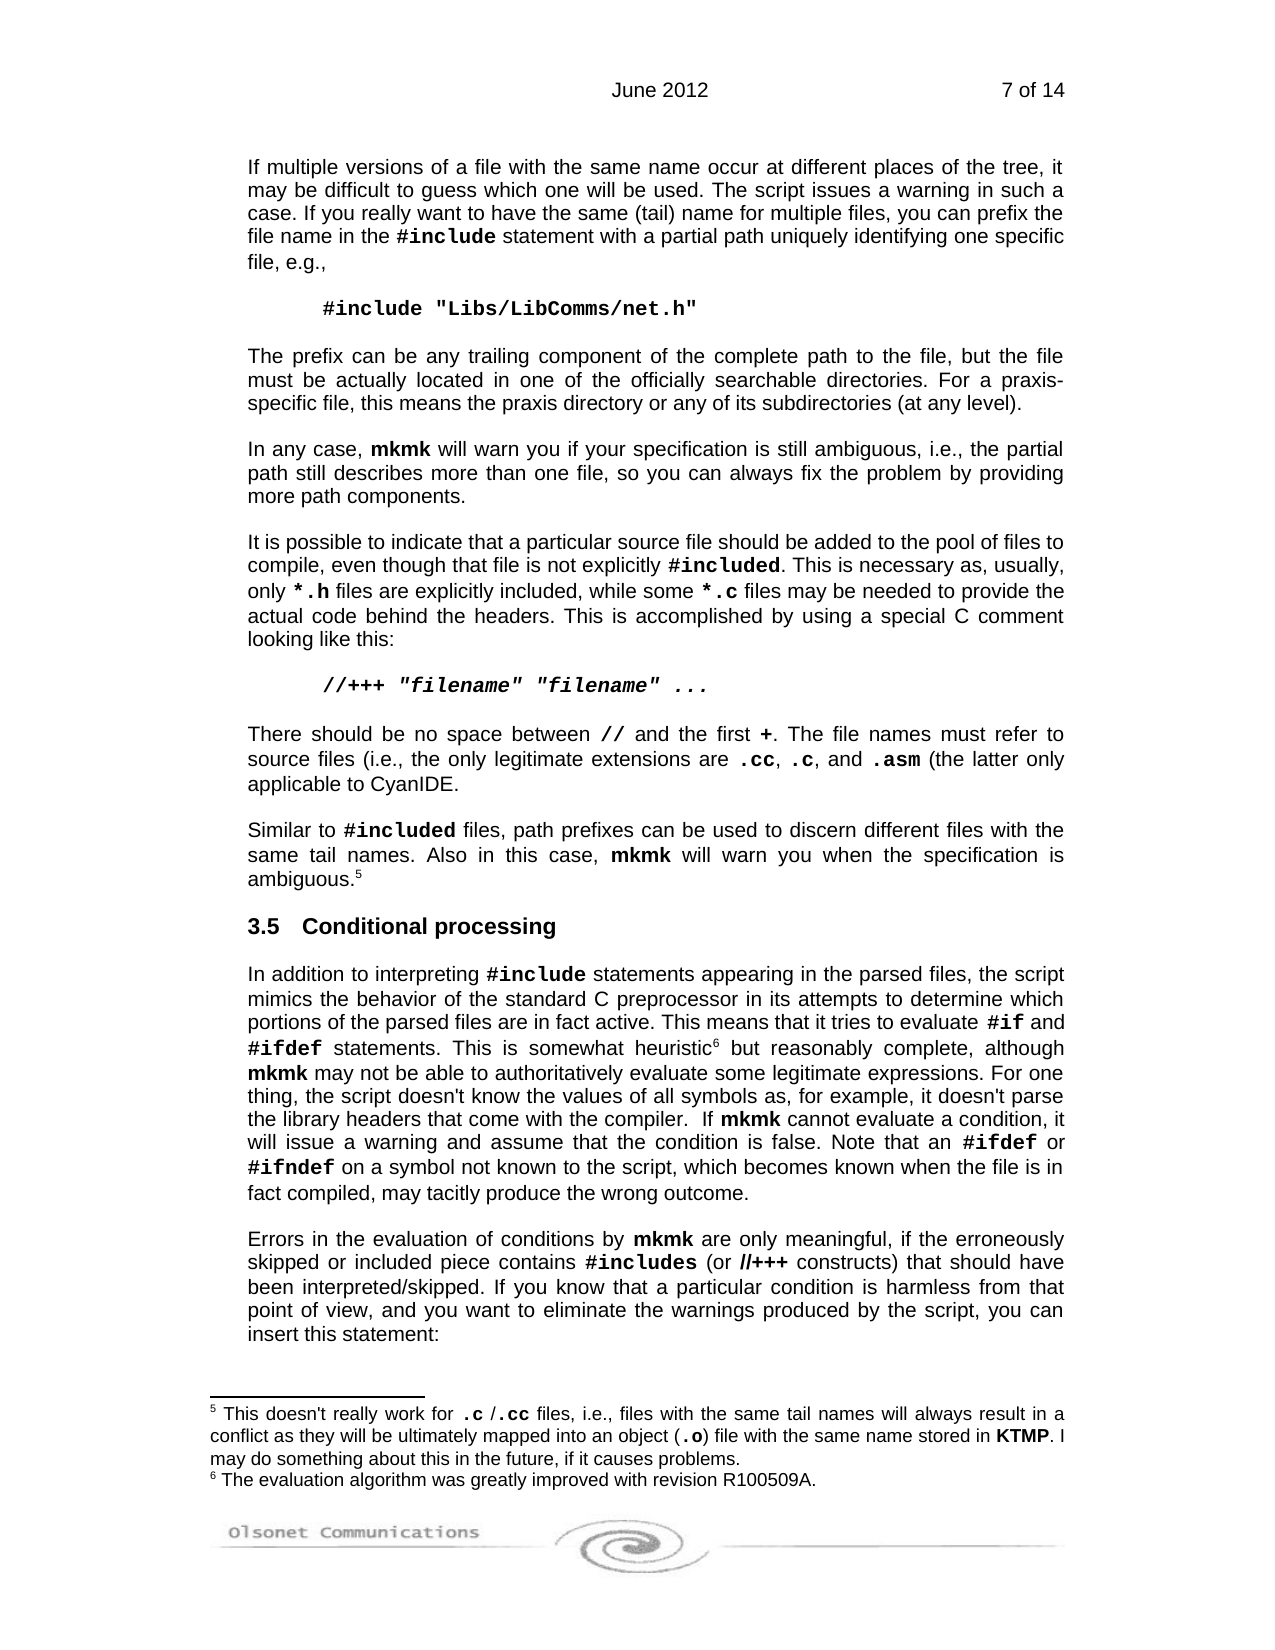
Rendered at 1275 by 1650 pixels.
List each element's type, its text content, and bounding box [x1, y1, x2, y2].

text It is possible to indicate that a particular source file should be added to the pool of files to compile, even though that file is not explicitly #included. This is necessary as, usually, only *.h files are explicitly included, while some *.c files may be needed to provide the actual code behind the headers. This is accomplished by using a special C comment looking like this: [247, 531, 1065, 651]
text In any case, mkmk will warn you if your specification is still ambiguous, i.e., the partial path still describes more than one file, so you can always fix the problem by providing more path components. [247, 438, 1065, 508]
text The evaluation algorithm was greatly improved with revision R100509A. [210, 1469, 1065, 1490]
text Similar to #included files, path prefixes can be used to discern different files with the same tail names. Also in this case, mkmk will warn you when the specification is ambiguous. [247, 819, 1065, 891]
text There should be no space between // and the first +. The file names must refer to source files (i.e., the only legitimate extensions are .cc, .c, and .asm (the latter only applicable to CyanIDE. [247, 722, 1065, 796]
subtitle Conditional processing [247, 914, 1065, 939]
text //+++ "filename" "filename" ... [247, 674, 1065, 699]
text Errors in the evaluation of conditions by mkmk are only meaningful, if the erroneously skipped or included piece contains #includes (or //+++ constructs) that should have been interpreted/skipped. If you know that a particular condition is harmless from that point of view, and you want to eliminate the warnings produced by the script, you can insert this statement: [247, 1227, 1065, 1346]
text The prefix can be any trailing component of the complete path to the file, but the file must be actually located in one of the officially searchable directories. For a praxis-specific file, this means the praxis directory or any of its subdirectories (at any level). [247, 345, 1065, 415]
text #include "Libs/LibComms/net.h" [247, 297, 1065, 322]
text If multiple versions of a file with the same name occur at different places of the tree, it may be difficult to guess which one will be used. The script issues a warning in such a case. If you really want to have the same (tail) name for multiple files, you can prefix the file name in the #include statement with a partial path uniquely identifying one specific file, e.g., [247, 155, 1065, 273]
text In addition to interpreting #include statements appearing in the parsed files, the script mimics the behavior of the standard C preprocessor in its attempts to determine which portions of the parsed files are in fact active. This means that it tries to evaluate #if and #ifdef statements. This is somewhat heuristic but reasonably complete, although mkmk may not be able to authoritatively evaluate some legitimate expressions. For one thing, the script doesn't know the values of all symbols as, for example, it doesn't parse the library headers that come with the compiler. If mkmk cannot evaluate a condition, it will issue a warning and assume that the condition is false. Note that an #ifdef or #ifndef on a symbol not known to the script, which becomes known when the file is in fact compiled, may tacitly produce the wrong outcome. [247, 963, 1065, 1204]
text This doesn't really work for .c /.cc files, i.e., files with the same tail names will always result in a conflict as they will be ultimately mapped into an object (.o) file with the same name stored in KTMP. I may do something about this in the future, if it causes problems. [210, 1403, 1065, 1469]
picture [210, 1504, 1065, 1596]
